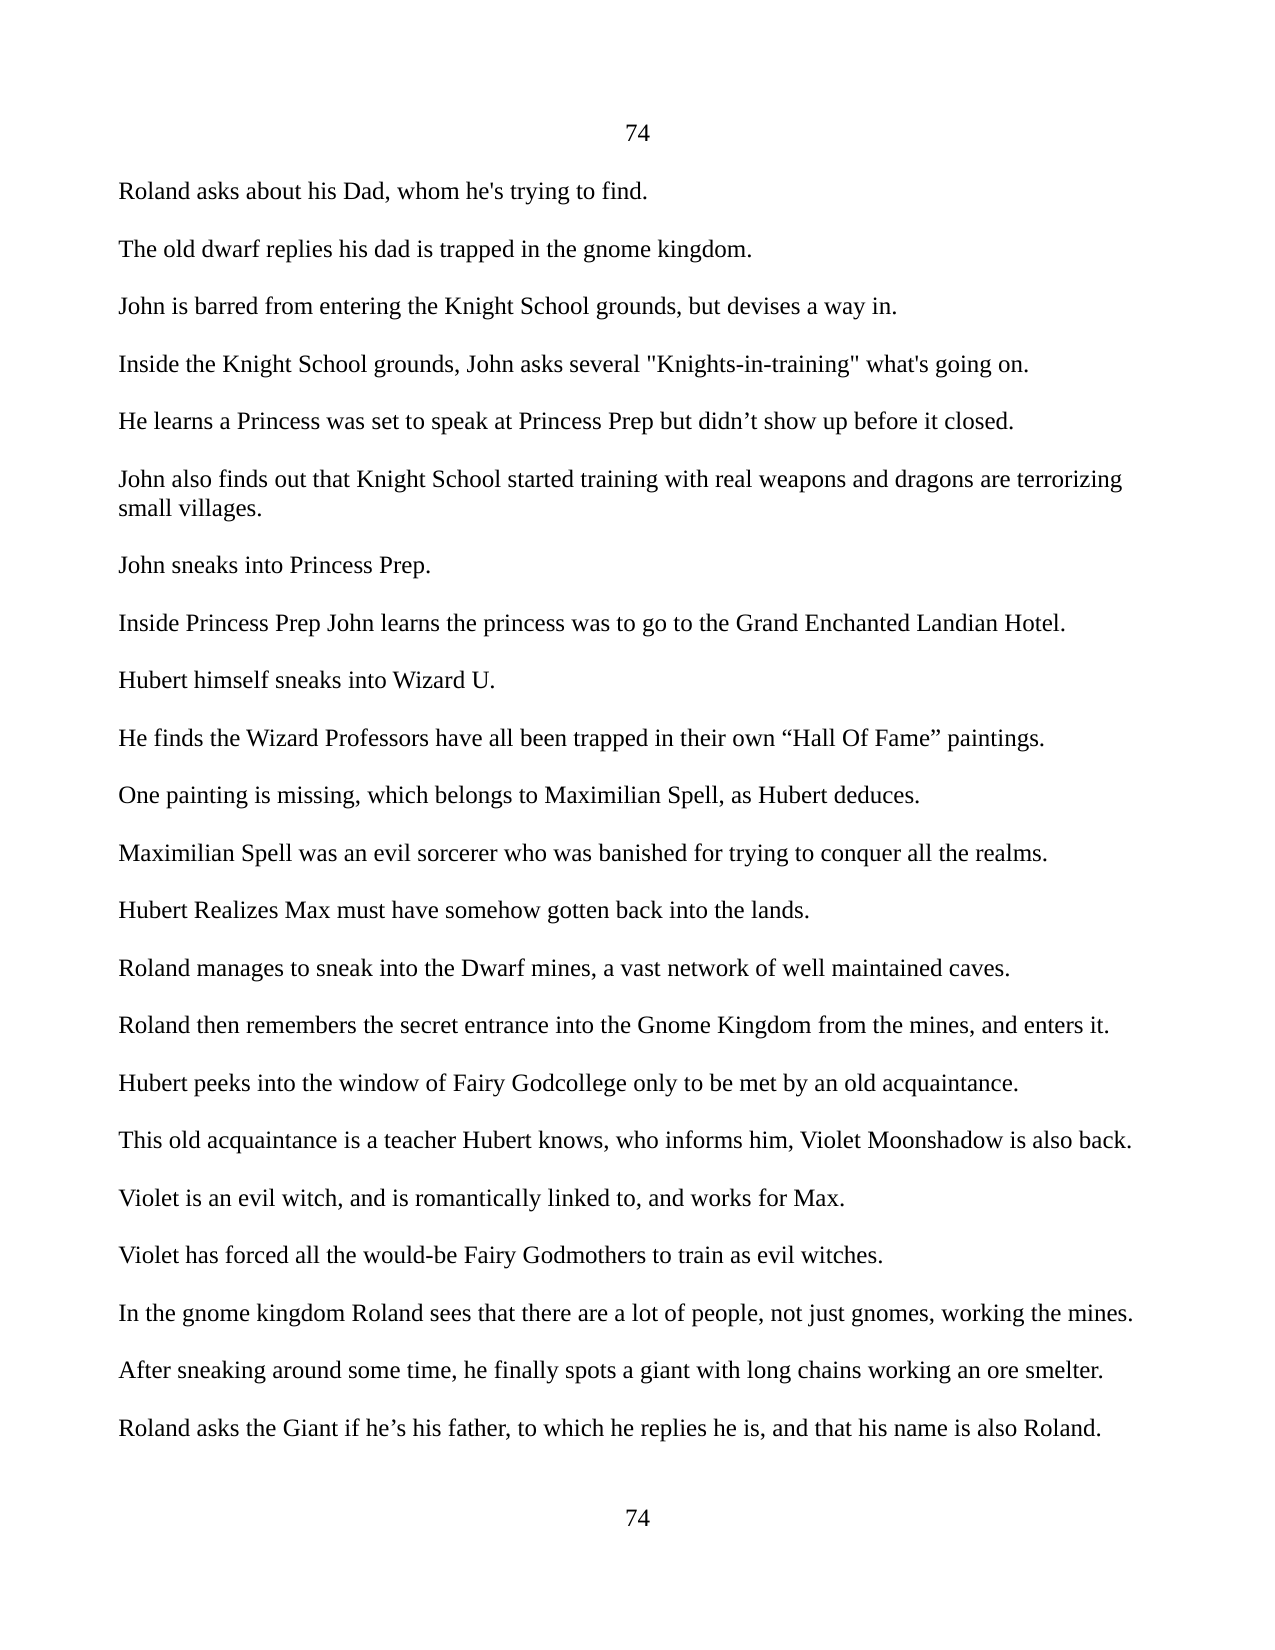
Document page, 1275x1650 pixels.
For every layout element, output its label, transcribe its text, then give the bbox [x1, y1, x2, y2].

text Violet is an evil witch, and is romantically linked to, and works for Max. [118, 1183, 1157, 1211]
text Hubert Realizes Max must have somehow gotten back into the lands. [118, 895, 1157, 924]
text After sneaking around some time, he finally spots a giant with long chains working an ore smelter. [118, 1355, 1157, 1384]
text He finds the Wizard Professors have all been trapped in their own “Hall Of Fame” paintings. [118, 723, 1157, 751]
text Hubert himself sneaks into Wizard U. [118, 665, 1157, 694]
text The old dwarf replies his dad is trapped in the gnome kingdom. [118, 234, 1157, 263]
text Inside the Knight School grounds, John asks several "Knights-in-training" what's going on. [118, 349, 1157, 378]
text Roland then remembers the secret entrance into the Gnome Kingdom from the mines, and enters it. [118, 1010, 1157, 1039]
text Roland manages to sneak into the Dwarf mines, a vast network of well maintained caves. [118, 953, 1157, 981]
text This old acquaintance is a teacher Hubert knows, who informs him, Violet Moonshadow is also back. [118, 1125, 1157, 1154]
text One painting is missing, which belongs to Maximilian Spell, as Hubert deduces. [118, 780, 1157, 809]
text Inside Princess Prep John learns the princess was to go to the Grand Enchanted Landian Hotel. [118, 608, 1157, 636]
text He learns a Princess was set to speak at Princess Prep but didn’t show up before it closed. [118, 406, 1157, 435]
text Roland asks the Giant if he’s his father, to which he replies he is, and that his name is also Roland. [118, 1413, 1157, 1441]
text In the gnome kingdom Roland sees that there are a lot of people, not just gnomes, working the mines. [118, 1298, 1157, 1326]
text Maximilian Spell was an evil sorcerer who was banished for trying to conquer all the realms. [118, 838, 1157, 866]
text John also finds out that Knight School started training with real weapons and dragons are terrorizing small villages. [118, 464, 1157, 521]
text John is barred from entering the Knight School grounds, but devises a way in. [118, 291, 1157, 320]
text Violet has forced all the would-be Fairy Godmothers to train as evil witches. [118, 1240, 1157, 1269]
text Hubert peeks into the window of Fairy Godcollege only to be met by an old acquaintance. [118, 1068, 1157, 1096]
text John sneaks into Princess Prep. [118, 550, 1157, 579]
text Roland asks about his Dad, whom he's trying to find. [118, 176, 1157, 205]
